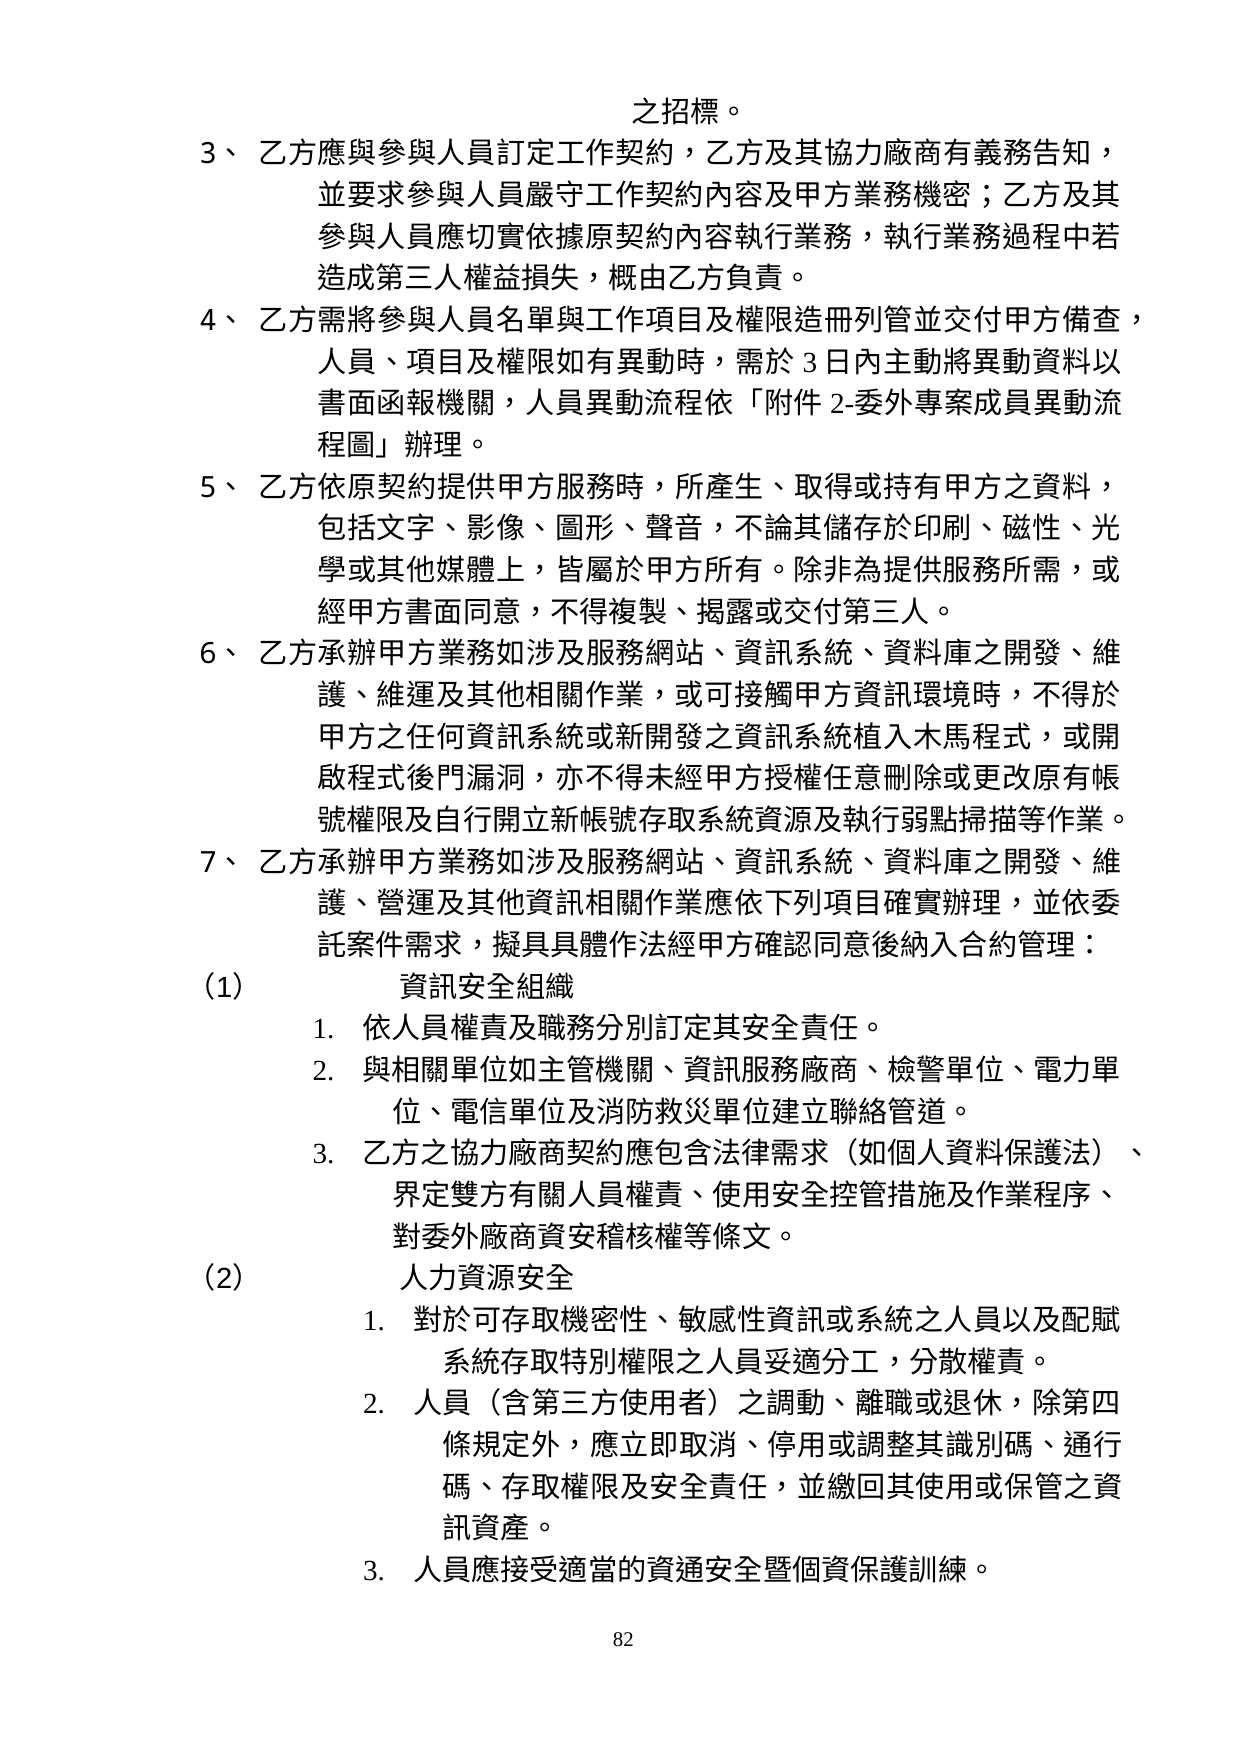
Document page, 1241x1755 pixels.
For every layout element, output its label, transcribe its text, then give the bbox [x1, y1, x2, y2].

list 與相關單位如主管機關、資訊服務廠商、檢警單位、電力單位、電信單位及消防救災單位建立聯絡管道。 [312, 1047, 1122, 1130]
list 之招標。 [330, 89, 1122, 130]
list 乙方承辦甲方業務如涉及服務網站、資訊系統、資料庫之開發、維護、維運及其他相關作業，或可接觸甲方資訊環境時，不得於甲方之任何資訊系統或新開發之資訊系統植入木馬程式，或開啟程式後門漏洞，亦不得未經甲方授權任意刪除或更改原有帳號權限及自行開立新帳號存取系統資源及執行弱點掃描等作業。 [199, 630, 1122, 839]
list 依人員權責及職務分別訂定其安全責任。 [312, 1005, 1122, 1047]
list 乙方應與參與人員訂定工作契約，乙方及其協力廠商有義務告知，並要求參與人員嚴守工作契約內容及甲方業務機密；乙方及其參與人員應切實依據原契約內容執行業務，執行業務過程中若造成第三人權益損失，概由乙方負責。 [199, 130, 1122, 297]
list 乙方之協力廠商契約應包含法律需求（如個人資料保護法）、界定雙方有關人員權責、使用安全控管措施及作業程序、對委外廠商資安稽核權等條文。 [312, 1130, 1122, 1255]
list 對於可存取機密性、敏感性資訊或系統之人員以及配賦系統存取特別權限之人員妥適分工，分散權責。 [363, 1297, 1122, 1380]
list 人員應接受適當的資通安全暨個資保護訓練。 [363, 1547, 1122, 1589]
list 人力資源安全 [187, 1255, 1122, 1297]
list 人員（含第三方使用者）之調動、離職或退休，除第四條規定外，應立即取消、停用或調整其識別碼、通行碼、存取權限及安全責任，並繳回其使用或保管之資訊資產。 [363, 1380, 1122, 1547]
list 資訊安全組織 [187, 964, 1122, 1005]
list 乙方承辦甲方業務如涉及服務網站、資訊系統、資料庫之開發、維護、營運及其他資訊相關作業應依下列項目確實辦理，並依委託案件需求，擬具具體作法經甲方確認同意後納入合約管理： [199, 839, 1122, 964]
list 乙方需將參與人員名單與工作項目及權限造冊列管並交付甲方備查，人員、項目及權限如有異動時，需於3日內主動將異動資料以書面函報機關，人員異動流程依「附件2-委外專案成員異動流程圖」辦理。 [199, 297, 1122, 464]
list 乙方依原契約提供甲方服務時，所產生、取得或持有甲方之資料，包括文字、影像、圖形、聲音，不論其儲存於印刷、磁性、光學或其他媒體上，皆屬於甲方所有。除非為提供服務所需，或經甲方書面同意，不得複製、揭露或交付第三人。 [199, 464, 1122, 630]
